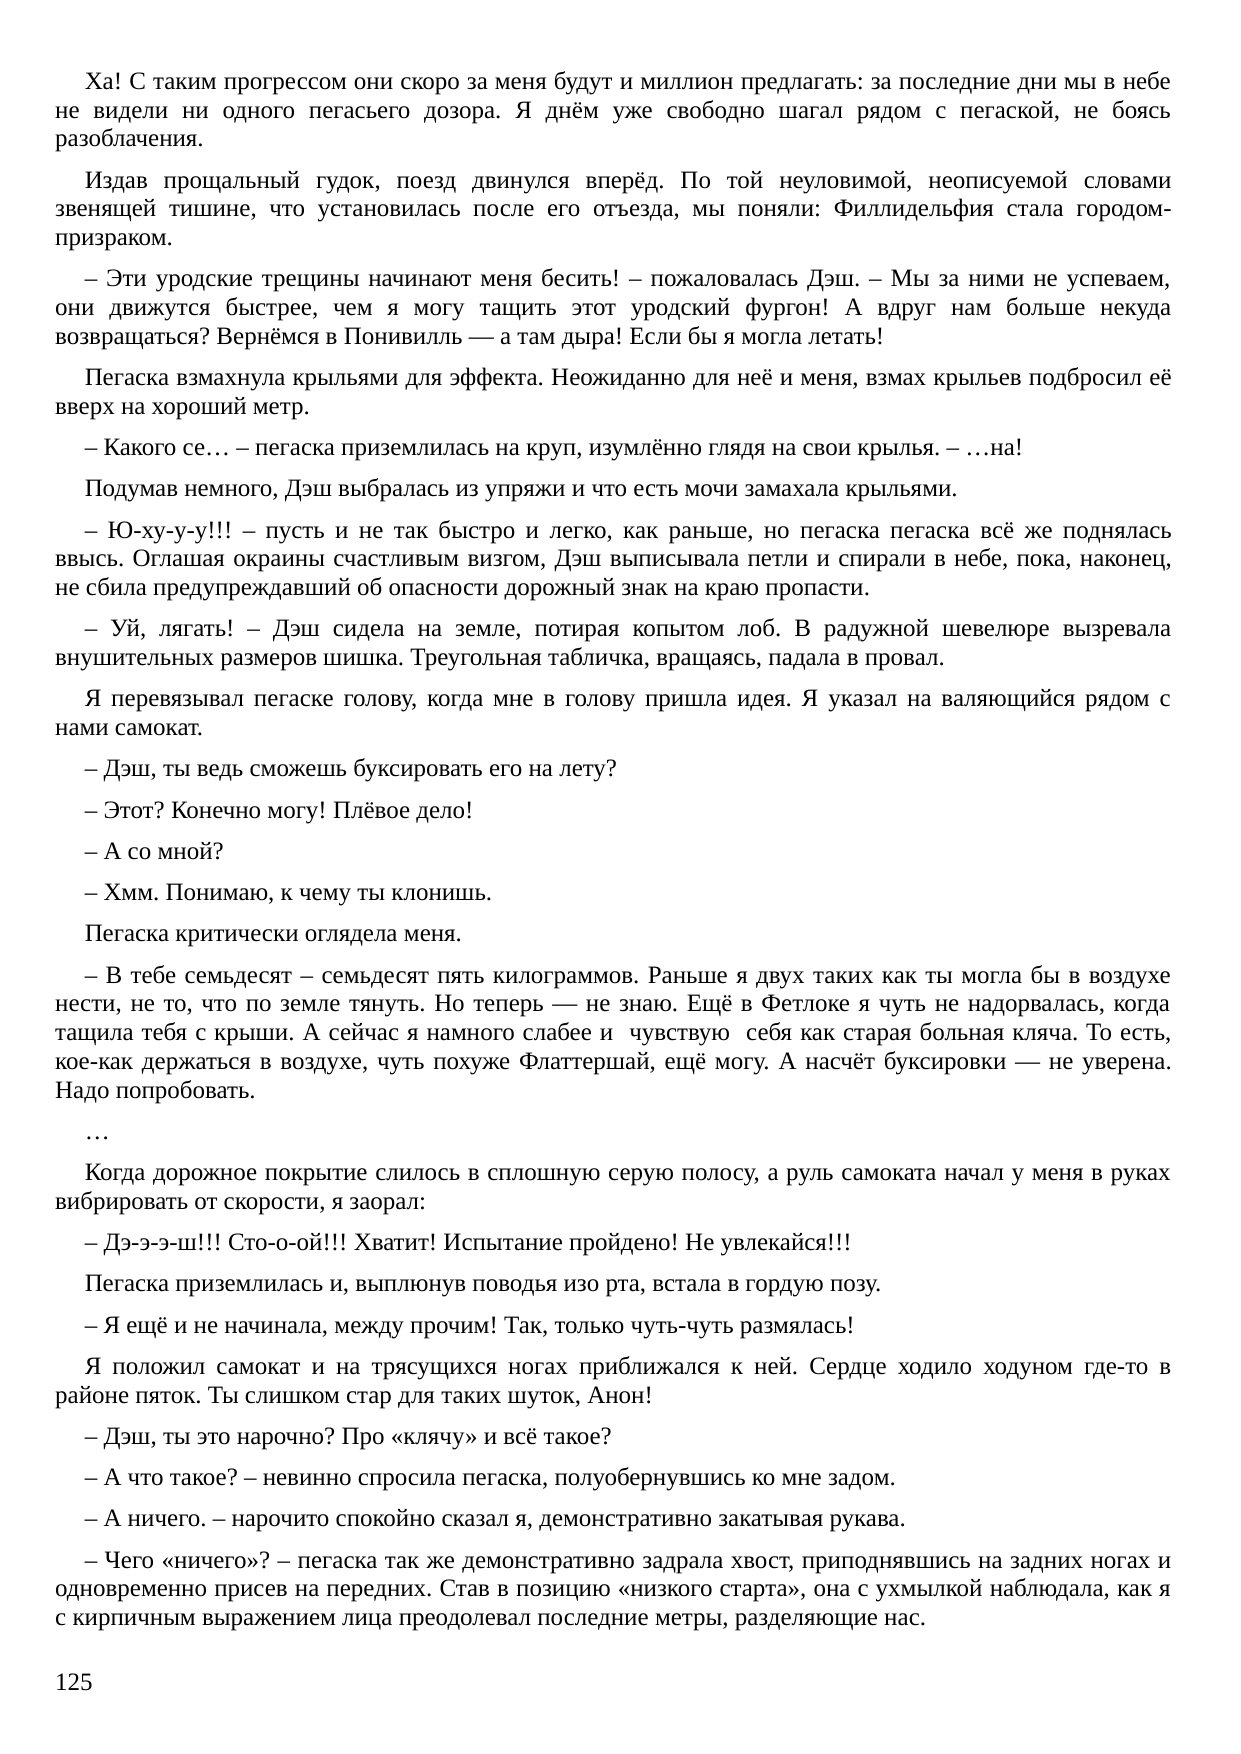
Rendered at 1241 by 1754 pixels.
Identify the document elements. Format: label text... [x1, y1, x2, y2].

text Пегаска критически оглядела меня. [55, 918, 1173, 947]
text Ха! С таким прогрессом они скоро за меня будут и миллион предлагать: за последние дни мы в небе не видели ни одного пегасьего дозора. Я днём уже свободно шагал рядом с пегаской, не боясь разоблачения. [55, 66, 1173, 152]
text – Какого се… – пегаска приземлилась на круп, изумлённо глядя на свои крылья. – …на! [55, 432, 1173, 461]
text Я положил самокат и на трясущихся ногах приближался к ней. Сердце ходило ходуном где-то в районе пяток. Ты слишком стар для таких шуток, Анон! [55, 1351, 1173, 1408]
text … [55, 1116, 1173, 1145]
text – Дэ-э-э-ш!!! Сто-о-ой!!! Хватит! Испытание пройдено! Не увлекайся!!! [55, 1227, 1173, 1256]
text – Хмм. Понимаю, к чему ты клонишь. [55, 877, 1173, 906]
text – А со мной? [55, 836, 1173, 865]
text – Уй, лягать! – Дэш сидела на земле, потирая копытом лоб. В радужной шевелюре вызревала внушительных размеров шишка. Треугольная табличка, вращаясь, падала в провал. [55, 613, 1173, 671]
text Пегаска приземлилась и, выплюнув поводья изо рта, встала в гордую позу. [55, 1268, 1173, 1297]
text – Эти уродские трещины начинают меня бесить! – пожаловалась Дэш. – Мы за ними не успеваем, они движутся быстрее, чем я могу тащить этот уродский фургон! А вдруг нам больше некуда возвращаться? Вернёмся в Понивилль — а там дыра! Если бы я могла летать! [55, 263, 1173, 350]
text – Ю-ху-у-у!!! – пусть и не так быстро и легко, как раньше, но пегаска пегаска всё же поднялась ввысь. Оглашая окраины счастливым визгом, Дэш выписывала петли и спирали в небе, пока, наконец, не сбила предупреждавший об опасности дорожный знак на краю пропасти. [55, 515, 1173, 601]
text – В тебе семьдесят – семьдесят пять килограммов. Раньше я двух таких как ты могла бы в воздухе нести, не то, что по земле тянуть. Но теперь — не знаю. Ещё в Фетлоке я чуть не надорвалась, когда тащила тебя с крыши. А сейчас я намного слабее и чувствую себя как старая больная кляча. То есть, кое-как держаться в воздухе, чуть похуже Флаттершай, ещё могу. А насчёт буксировки — не уверена. Надо попробовать. [55, 960, 1173, 1103]
text – Дэш, ты ведь сможешь буксировать его на лету? [55, 753, 1173, 782]
text Когда дорожное покрытие слилось в сплошную серую полосу, а руль самоката начал у меня в руках вибрировать от скорости, я заорал: [55, 1157, 1173, 1215]
text Пегаска взмахнула крыльями для эффекта. Неожиданно для неё и меня, взмах крыльев подбросил её вверх на хороший метр. [55, 362, 1173, 420]
text – Этот? Конечно могу! Плёвое дело! [55, 795, 1173, 823]
text – А что такое? – невинно спросила пегаска, полуобернувшись ко мне задом. [55, 1462, 1173, 1491]
text – Дэш, ты это нарочно? Про «клячу» и всё такое? [55, 1421, 1173, 1450]
text Я перевязывал пегаске голову, когда мне в голову пришла идея. Я указал на валяющийся рядом с нами самокат. [55, 683, 1173, 741]
text Издав прощальный гудок, поезд двинулся вперёд. По той неуловимой, неописуемой словами звенящей тишине, что установилась после его отъезда, мы поняли: Филлидельфия стала городом-призраком. [55, 165, 1173, 251]
text – Я ещё и не начинала, между прочим! Так, только чуть-чуть размялась! [55, 1310, 1173, 1338]
text – А ничего. – нарочито спокойно сказал я, демонстративно закатывая рукава. [55, 1503, 1173, 1532]
text Подумав немного, Дэш выбралась из упряжи и что есть мочи замахала крыльями. [55, 473, 1173, 502]
text – Чего «ничего»? – пегаска так же демонстративно задрала хвост, приподнявшись на задних ногах и одновременно присев на передних. Став в позицию «низкого старта», она с ухмылкой наблюдала, как я с кирпичным выражением лица преодолевал последние метры, разделяющие нас. [55, 1545, 1173, 1631]
